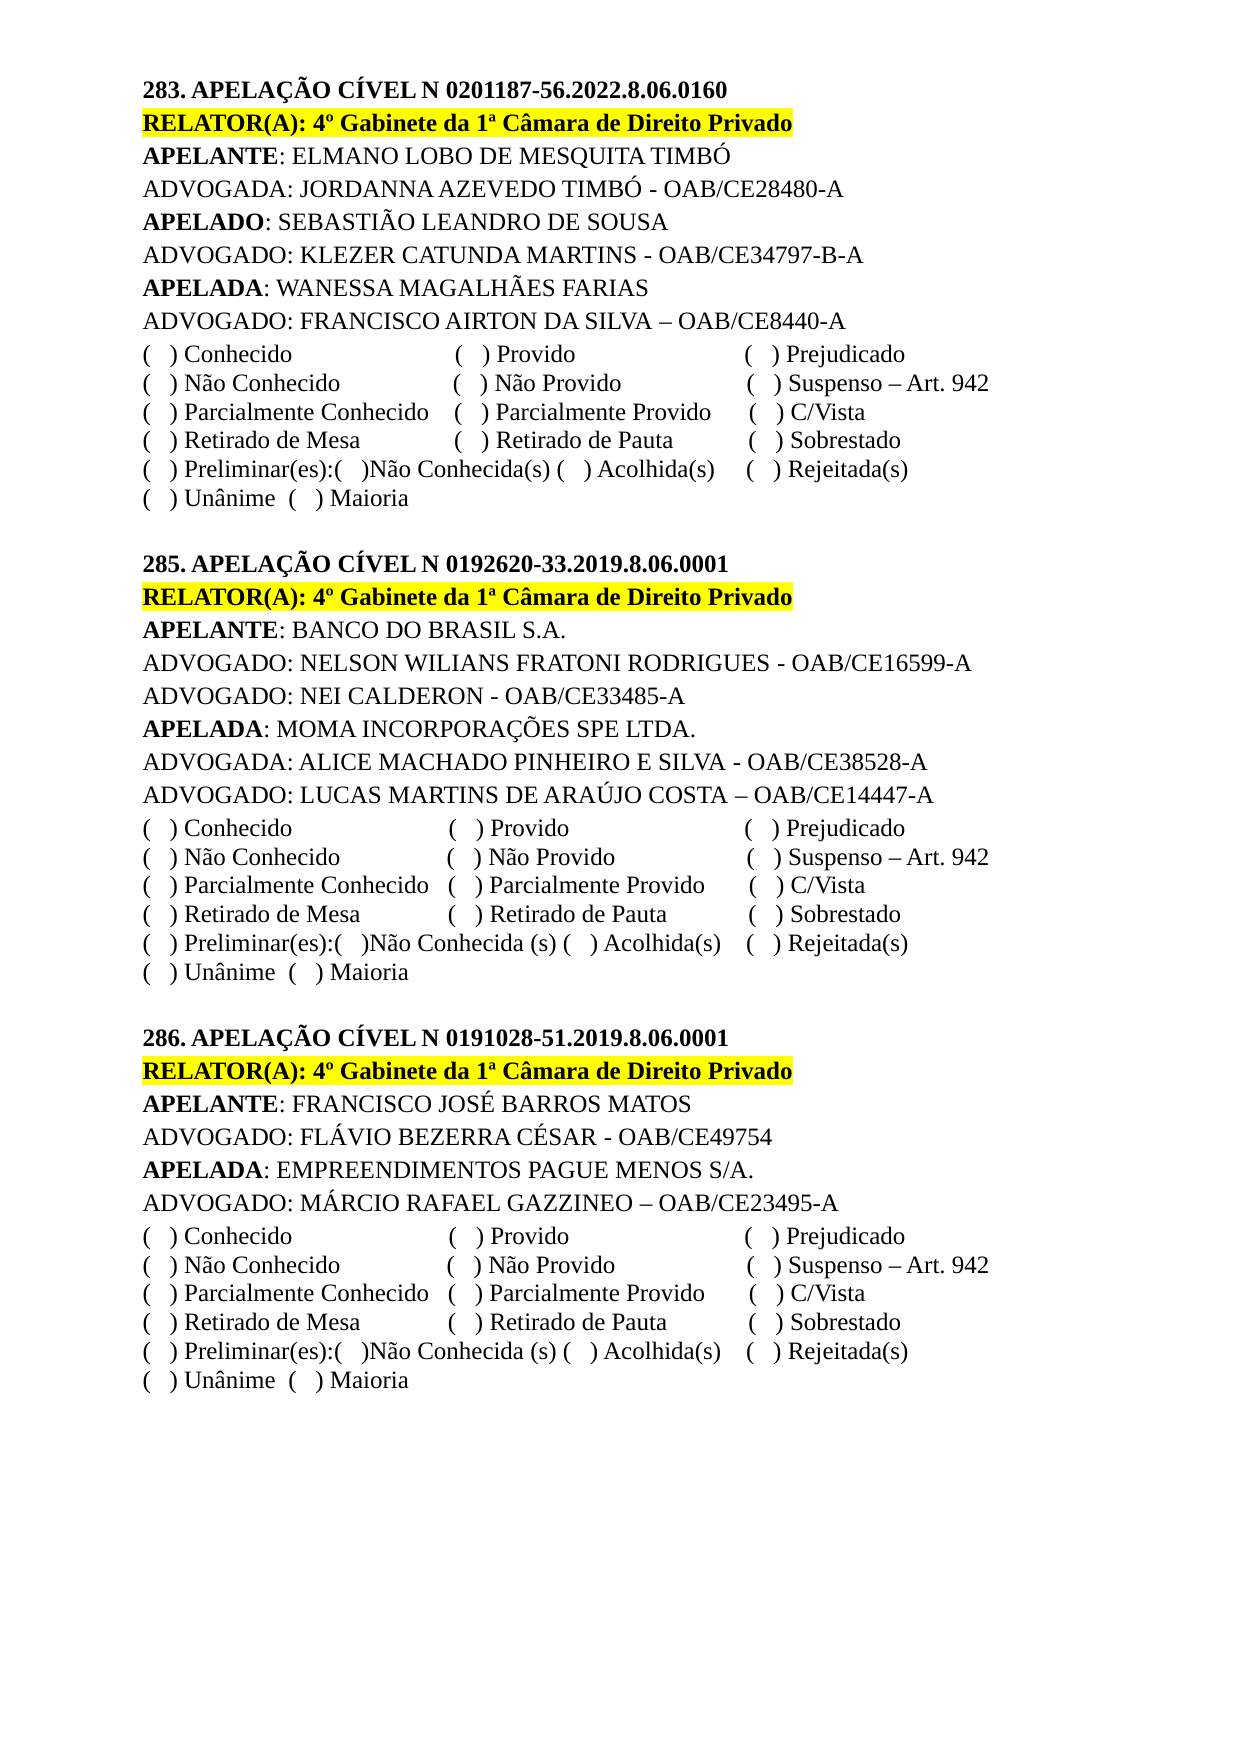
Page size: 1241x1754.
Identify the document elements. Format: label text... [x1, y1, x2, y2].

text ( ) Conhecido ( ) Provido ( ) Prejudicado [142, 339, 1141, 368]
text 283. APELAÇÃO CÍVEL N 0201187-56.2022.8.06.0160 RELATOR(A): 4º Gabinete da 1ª Câmara de Direito Privado APELANTE: ELMANO LOBO DE MESQUITA TIMBÓ ADVOGADA: JORDANNA AZEVEDO TIMBÓ - OAB/CE28480-A APELADO: SEBASTIÃO LEANDRO DE SOUSA ADVOGADO: KLEZER CATUNDA MARTINS - OAB/CE34797-B-A APELADA: WANESSA MAGALHÃES FARIAS ADVOGADO: FRANCISCO AIRTON DA SILVA – OAB/CE8440-A [142, 75, 1141, 335]
text ( ) Conhecido ( ) Provido ( ) Prejudicado [142, 1221, 1141, 1250]
text ( ) Não Conhecido ( ) Não Provido ( ) Suspenso – Art. 942 [142, 1250, 1158, 1278]
text ( ) Não Conhecido ( ) Não Provido ( ) Suspenso – Art. 942 [142, 842, 1158, 871]
text ( ) Parcialmente Conhecido ( ) Parcialmente Provido ( ) C/Vista [142, 871, 1158, 899]
text ( ) Preliminar(es):( )Não Conhecida (s) ( ) Acolhida(s) ( ) Rejeitada(s) [142, 1336, 1158, 1365]
text ( ) Parcialmente Conhecido ( ) Parcialmente Provido ( ) C/Vista [142, 1278, 1158, 1307]
text ( ) Retirado de Mesa ( ) Retirado de Pauta ( ) Sobrestado [142, 899, 1158, 928]
text ( ) Unânime ( ) Maioria 286. APELAÇÃO CÍVEL N 0191028-51.2019.8.06.0001 RELATOR(A): 4º Gabinete da 1ª Câmara de Direito Privado APELANTE: FRANCISCO JOSÉ BARROS MATOS ADVOGADO: FLÁVIO BEZERRA CÉSAR - OAB/CE49754 APELADA: EMPREENDIMENTOS PAGUE MENOS S/A. ADVOGADO: MÁRCIO RAFAEL GAZZINEO – OAB/CE23495-A [142, 957, 1141, 1217]
text ( ) Não Conhecido ( ) Não Provido ( ) Suspenso – Art. 942 [142, 368, 1158, 397]
text ( ) Preliminar(es):( )Não Conhecida(s) ( ) Acolhida(s) ( ) Rejeitada(s) [142, 454, 1158, 483]
text ( ) Parcialmente Conhecido ( ) Parcialmente Provido ( ) C/Vista [142, 397, 1158, 425]
text ( ) Retirado de Mesa ( ) Retirado de Pauta ( ) Sobrestado [142, 1307, 1158, 1336]
text ( ) Unânime ( ) Maioria 285. APELAÇÃO CÍVEL N 0192620-33.2019.8.06.0001 RELATOR(A): 4º Gabinete da 1ª Câmara de Direito Privado APELANTE: BANCO DO BRASIL S.A. ADVOGADO: NELSON WILIANS FRATONI RODRIGUES - OAB/CE16599-A ADVOGADO: NEI CALDERON - OAB/CE33485-A APELADA: MOMA INCORPORAÇÕES SPE LTDA. ADVOGADA: ALICE MACHADO PINHEIRO E SILVA - OAB/CE38528-A ADVOGADO: LUCAS MARTINS DE ARAÚJO COSTA – OAB/CE14447-A [142, 483, 1141, 809]
text ( ) Conhecido ( ) Provido ( ) Prejudicado [142, 813, 1141, 842]
text ( ) Retirado de Mesa ( ) Retirado de Pauta ( ) Sobrestado [142, 425, 1158, 454]
text ( ) Preliminar(es):( )Não Conhecida (s) ( ) Acolhida(s) ( ) Rejeitada(s) [142, 928, 1158, 957]
text ( ) Unânime ( ) Maioria [142, 1365, 1141, 1459]
